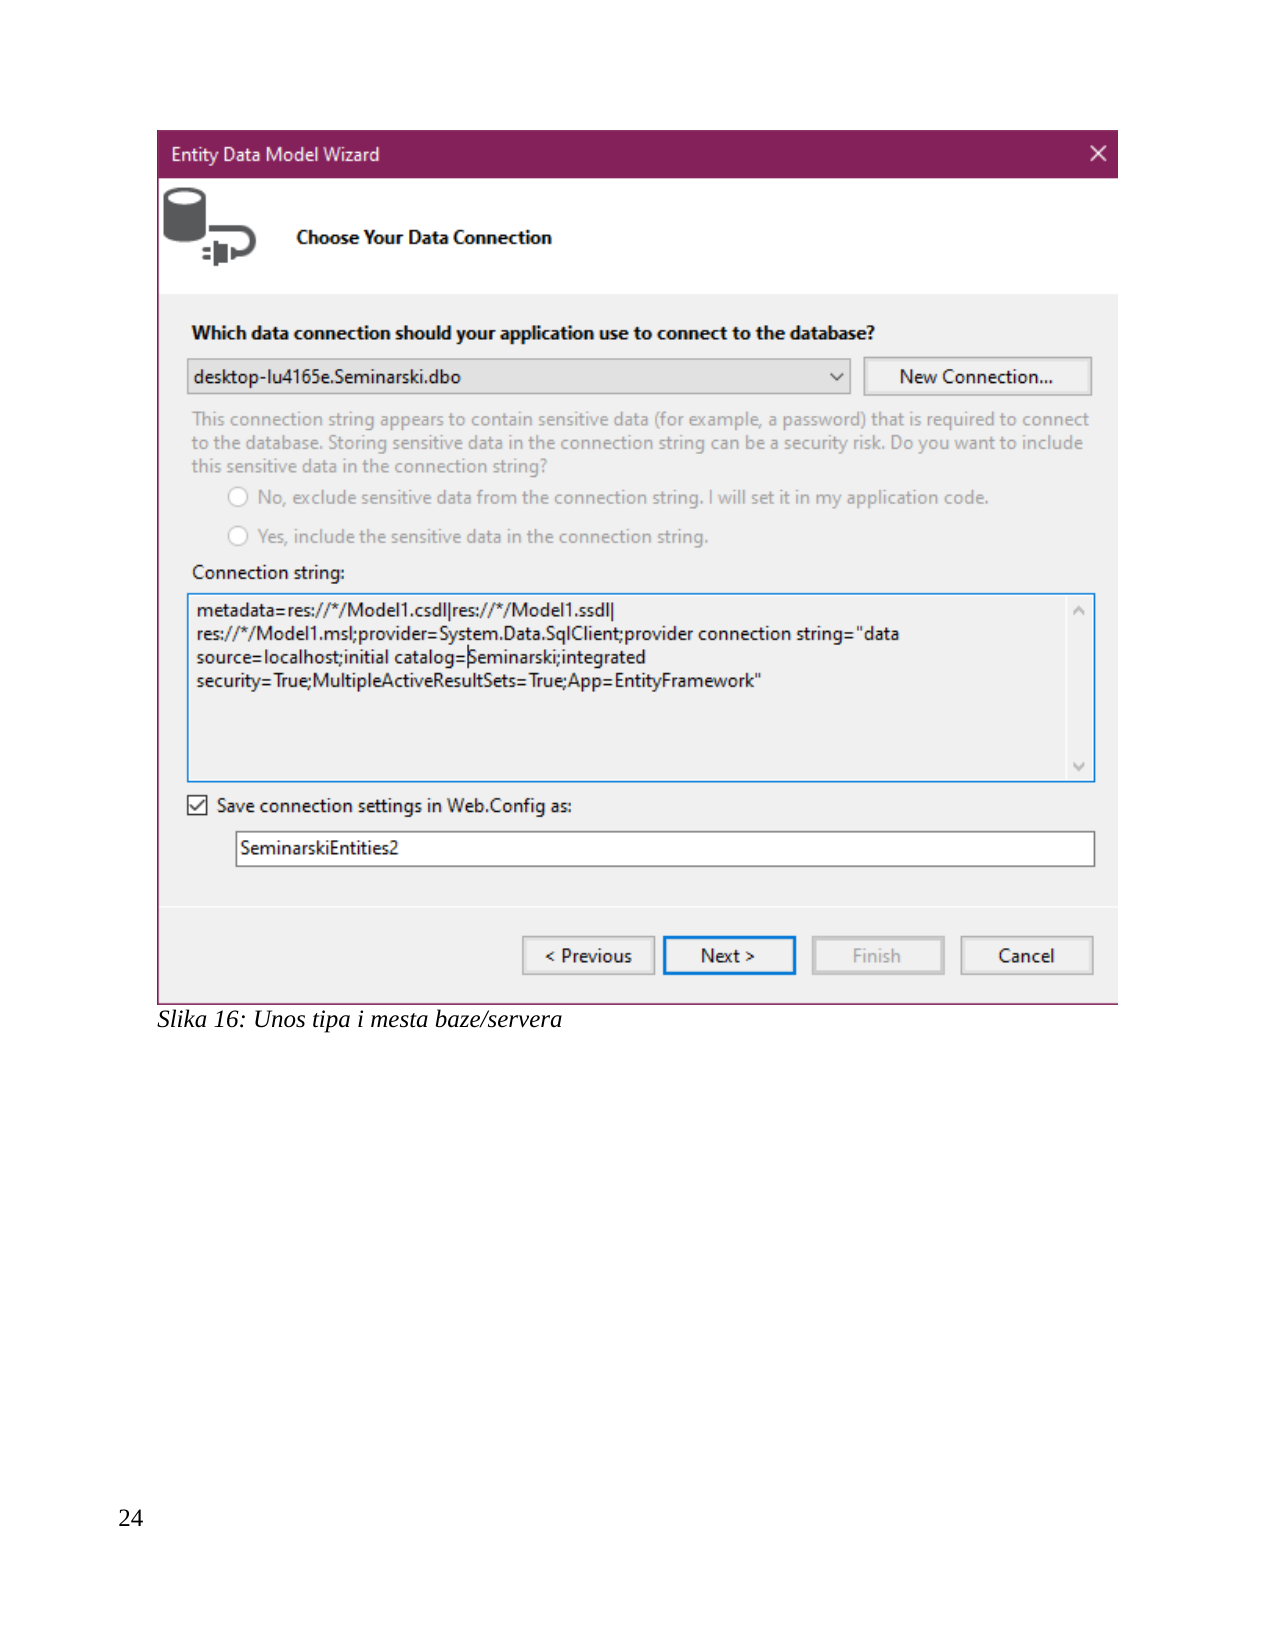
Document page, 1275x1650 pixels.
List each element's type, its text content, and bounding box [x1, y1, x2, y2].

picture [157, 130, 1118, 1005]
text Slika 16: Unos tipa i mesta baze/servera [157, 1005, 1118, 1033]
